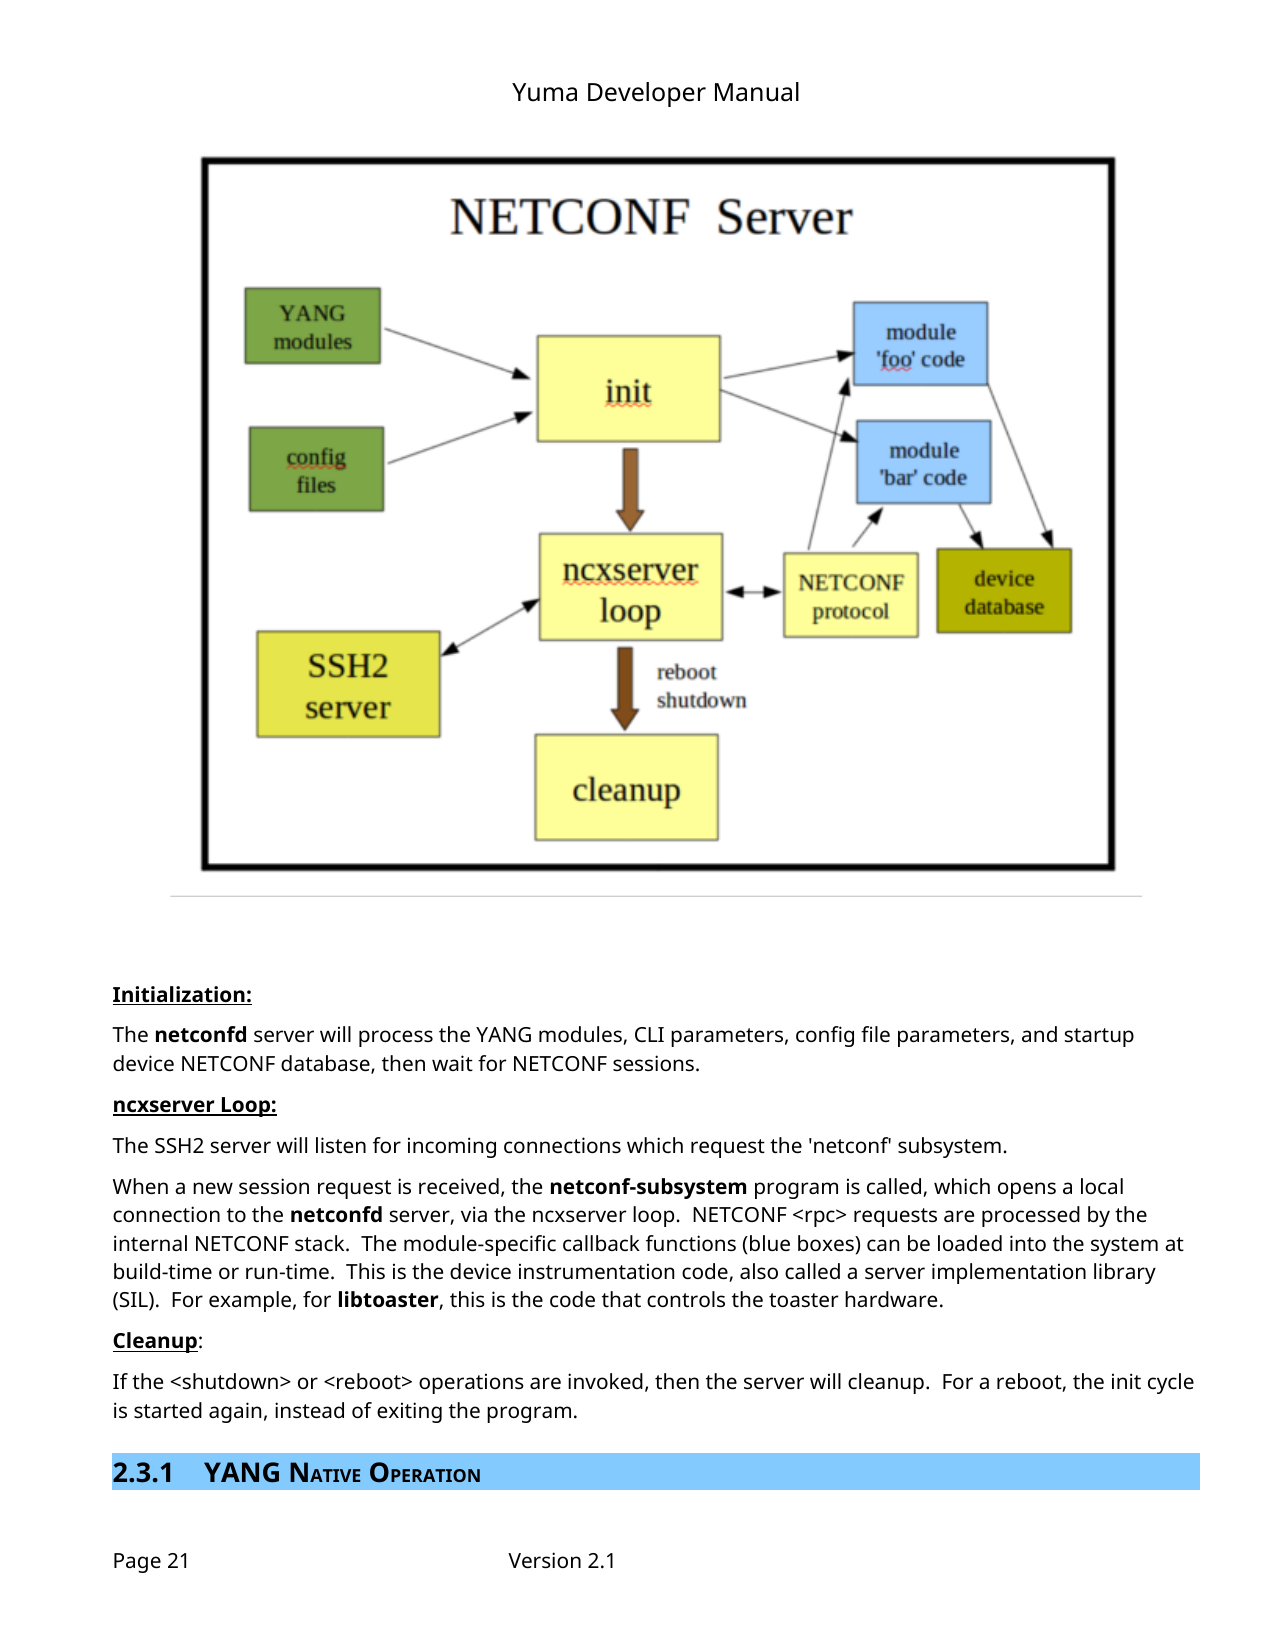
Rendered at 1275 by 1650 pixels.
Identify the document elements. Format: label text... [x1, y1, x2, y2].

text When a new session request is received, the netconf-subsystem program is called, which opens a local connection to the netconfd server, via the ncxserver loop. NETCONF <rpc> requests are processed by the internal NETCONF stack. The module-specific callback functions (blue boxes) can be loaded into the system at build-time or run-time. This is the device instrumentation code, also called a server implementation library (SIL). For example, for libtoaster, this is the code that controls the toaster hardware. [112, 1172, 1200, 1314]
text The SSH2 server will listen for incoming connections which request the 'netconf' subsystem. [112, 1131, 1200, 1159]
subtitle YANG Native Operation [112, 1453, 1200, 1490]
text If the <shutdown> or <reboot> operations are invoked, then the server will cleanup. For a reboot, the init cycle is started again, instead of exiting the program. [112, 1367, 1200, 1424]
text Cleanup: [112, 1327, 1200, 1355]
text ncxserver Loop: [112, 1090, 1200, 1118]
text Initialization: [112, 980, 1200, 1008]
text The netconfd server will process the YANG modules, CLI parameters, config file parameters, and startup device NETCONF database, then wait for NETCONF sessions. [112, 1021, 1200, 1077]
picture [170, 138, 1143, 898]
